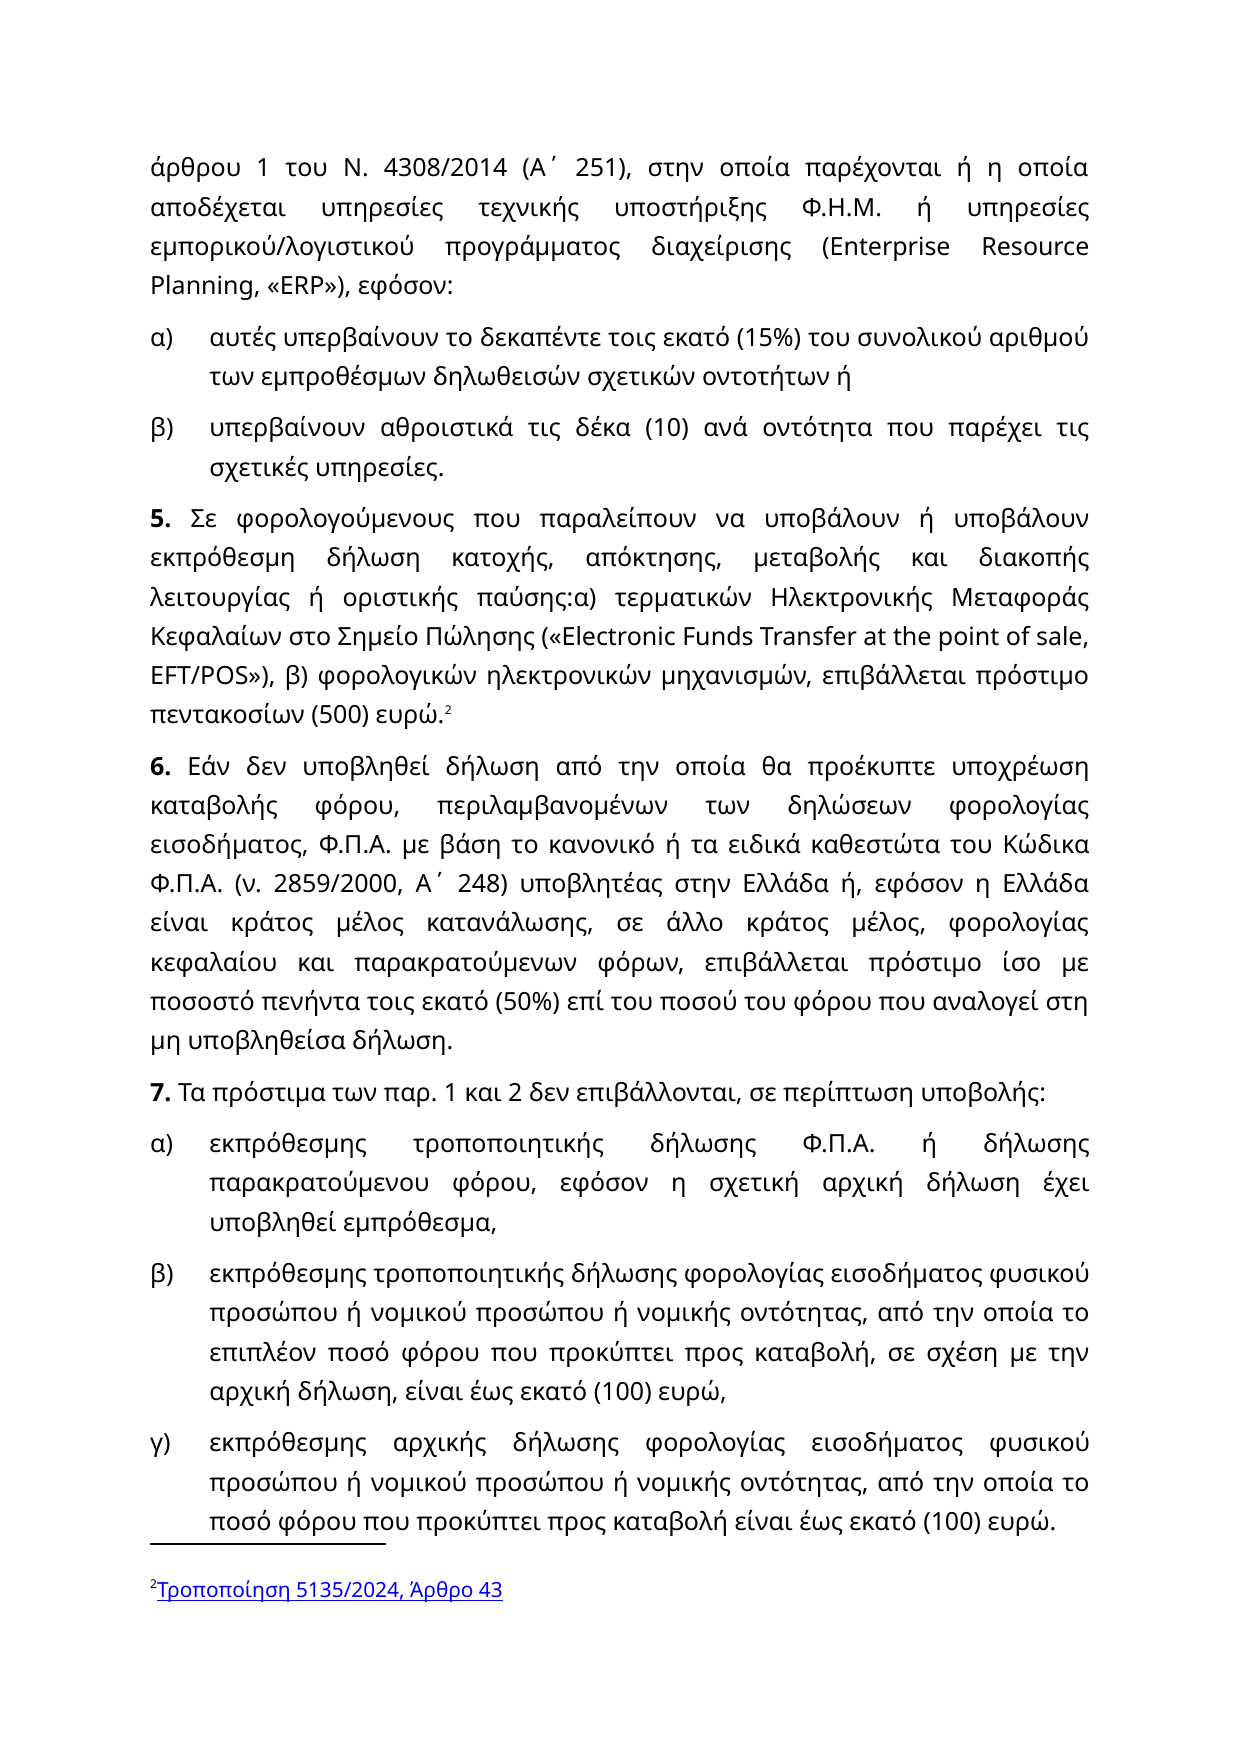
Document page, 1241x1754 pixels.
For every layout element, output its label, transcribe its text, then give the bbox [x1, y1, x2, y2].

text 5. Σε φορολογούμενους που παραλείπουν να υποβάλουν ή υποβάλουν εκπρόθεσμη δήλωση κατοχής, απόκτησης, μεταβολής και διακοπής λειτουργίας ή οριστικής παύσης:α) τερματικών Ηλεκτρονικής Μεταφοράς Κεφαλαίων στο Σημείο Πώλησης («Electronic Funds Transfer at the point of sale, EFT/POS»), β) φορολογικών ηλεκτρονικών μηχανισμών, επιβάλλεται πρόστιμο πεντακοσίων (500) ευρώ. [150, 501, 1090, 731]
text 6. Εάν δεν υποβληθεί δήλωση από την οποία θα προέκυπτε υποχρέωση καταβολής φόρου, περιλαμβανομένων των δηλώσεων φορολογίας εισοδήματος, Φ.Π.Α. με βάση το κανονικό ή τα ειδικά καθεστώτα του Κώδικα Φ.Π.Α. (ν. 2859/2000, Α΄ 248) υποβλητέας στην Ελλάδα ή, εφόσον η Ελλάδα είναι κράτος μέλος κατανάλωσης, σε άλλο κράτος μέλος, φορολογίας κεφαλαίου και παρακρατούμενων φόρων, επιβάλλεται πρόστιμο ίσο με ποσοστό πενήντα τοις εκατό (50%) επί του ποσού του φόρου που αναλογεί στη μη υποβληθείσα δήλωση. [150, 748, 1090, 1057]
list α) αυτές υπερβαίνουν το δεκαπέντε τοις εκατό (15%) του συνολικού αριθμού των εμπροθέσμων δηλωθεισών σχετικών οντοτήτων ή [150, 319, 1090, 392]
list γ) εκπρόθεσμης αρχικής δήλωσης φορολογίας εισοδήματος φυσικού προσώπου ή νομικού προσώπου ή νομικής οντότητας, από την οποία το ποσό φόρου που προκύπτει προς καταβολή είναι έως εκατό (100) ευρώ. [150, 1425, 1090, 1537]
list β) εκπρόθεσμης τροποποιητικής δήλωσης φορολογίας εισοδήματος φυσικού προσώπου ή νομικού προσώπου ή νομικής οντότητας, από την οποία το επιπλέον ποσό φόρου που προκύπτει προς καταβολή, σε σχέση με την αρχική δήλωση, είναι έως εκατό (100) ευρώ, [150, 1256, 1090, 1407]
list β) υπερβαίνουν αθροιστικά τις δέκα (10) ανά οντότητα που παρέχει τις σχετικές υπηρεσίες. [150, 410, 1090, 483]
text άρθρου 1 του Ν. 4308/2014 (Α΄ 251), στην οποία παρέχονται ή η οποία αποδέχεται υπηρεσίες τεχνικής υποστήριξης Φ.Η.Μ. ή υπηρεσίες εμπορικού/λογιστικού προγράμματος διαχείρισης (Enterprise Resource Planning, «ERP»), εφόσον: [150, 150, 1090, 302]
list α) εκπρόθεσμης τροποποιητικής δήλωσης Φ.Π.Α. ή δήλωσης παρακρατούμενου φόρου, εφόσον η σχετική αρχική δήλωση έχει υποβληθεί εμπρόθεσμα, [150, 1126, 1090, 1238]
text Τροποποίηση 5135/2024, Άρθρο 43 [150, 1576, 1090, 1604]
text 7. Τα πρόστιμα των παρ. 1 και 2 δεν επιβάλλονται, σε περίπτωση υποβολής: [150, 1074, 1090, 1108]
